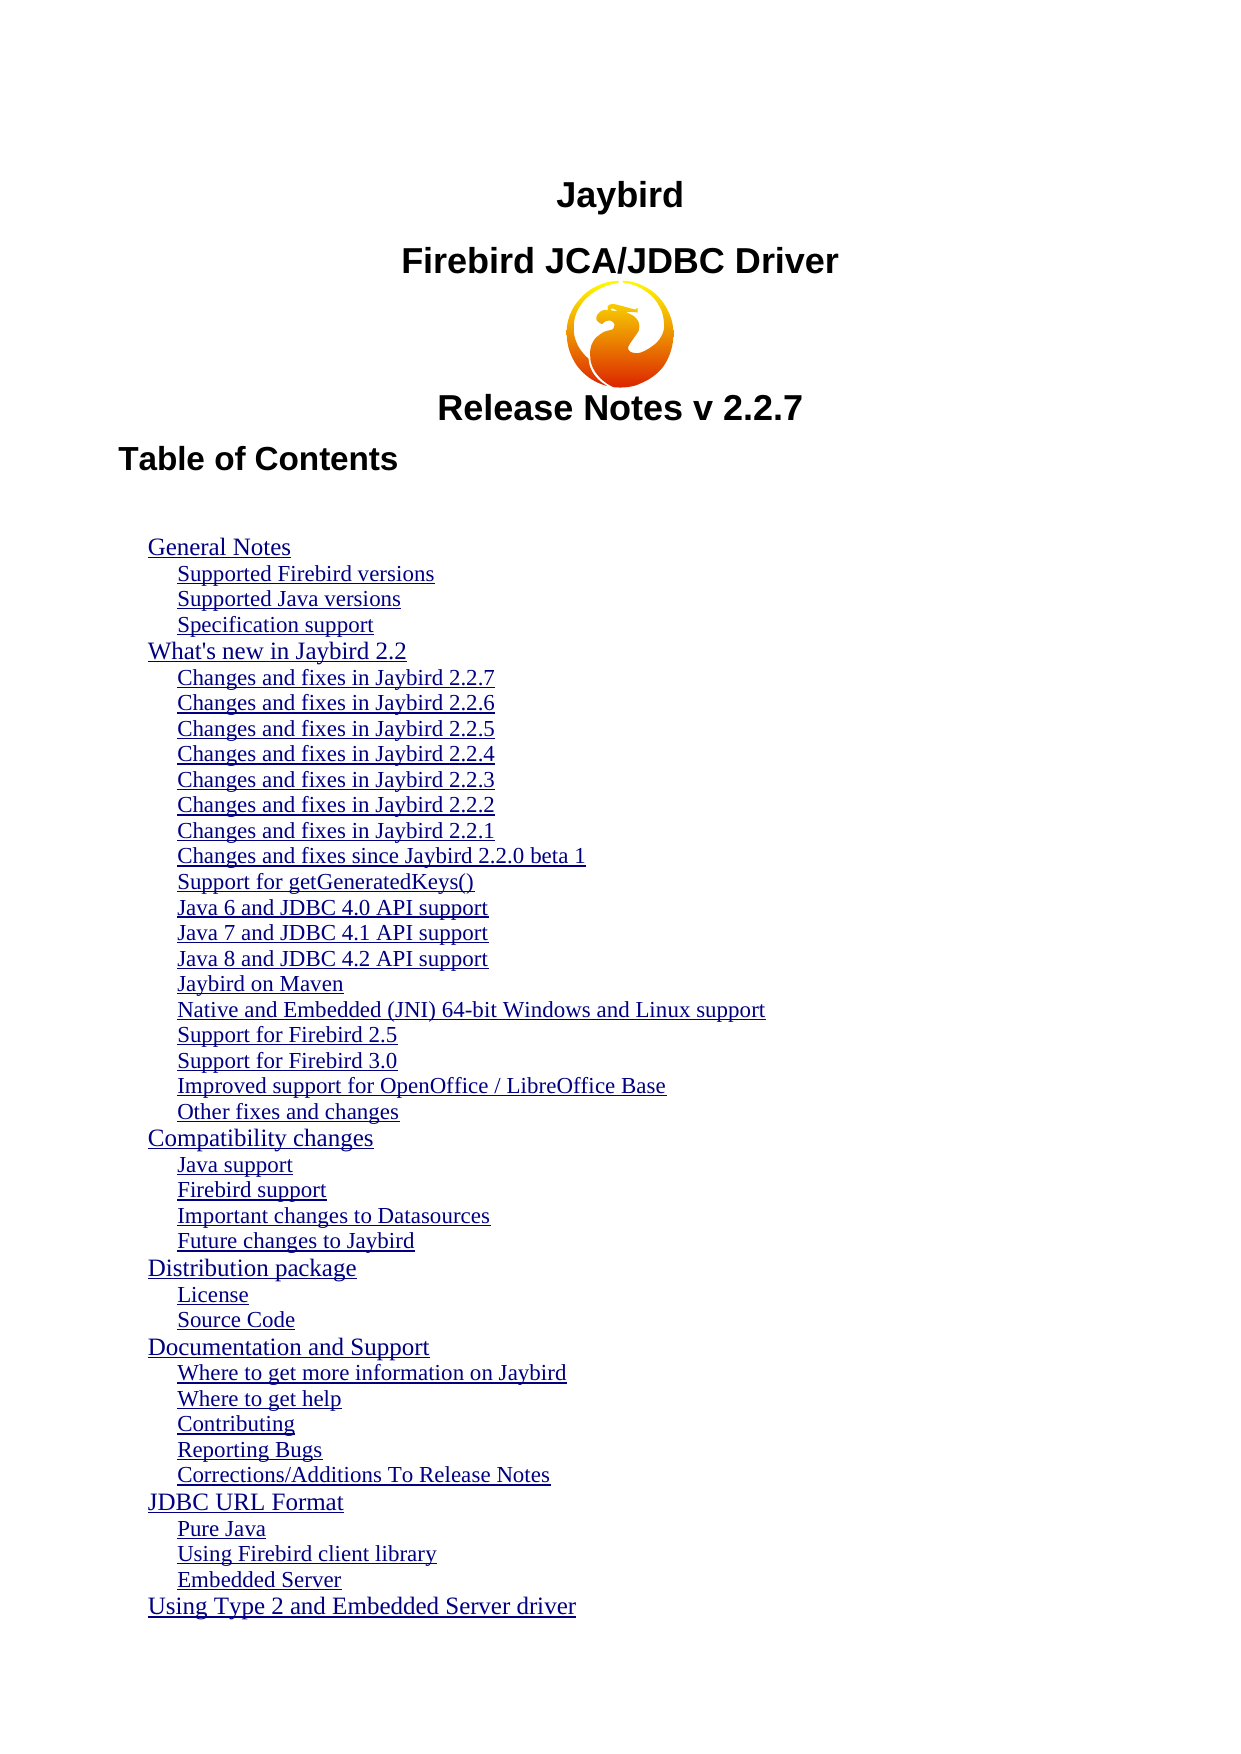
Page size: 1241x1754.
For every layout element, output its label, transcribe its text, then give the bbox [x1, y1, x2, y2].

text Changes and fixes in Jaybird 2.2.6 [177, 690, 1122, 716]
text Source Code [177, 1307, 1122, 1333]
text Embedded Server [177, 1567, 1122, 1592]
text Using Firebird client library [177, 1541, 1122, 1567]
text Changes and fixes in Jaybird 2.2.5 [177, 716, 1122, 741]
text Java 6 and JDBC 4.0 API support [177, 894, 1122, 920]
text Support for getGeneratedKeys() [177, 869, 1122, 894]
text Support for Firebird 3.0 [177, 1047, 1122, 1073]
text Java 7 and JDBC 4.1 API support [177, 920, 1122, 945]
text Using Type 2 and Embedded Server driver [148, 1592, 1122, 1620]
subtitle Table of Contents [118, 440, 1122, 477]
text Supported Firebird versions [177, 560, 1122, 586]
text Java 8 and JDBC 4.2 API support [177, 945, 1122, 971]
text JDBC URL Format [148, 1488, 1122, 1516]
text Changes and fixes in Jaybird 2.2.2 [177, 792, 1122, 818]
text Contributing [177, 1411, 1122, 1437]
subtitle Jaybird [118, 175, 1122, 216]
text Corrections/Additions To Release Notes [177, 1462, 1122, 1488]
text Firebird support [177, 1177, 1122, 1203]
text General Notes [148, 533, 1122, 560]
text Reporting Bugs [177, 1437, 1122, 1462]
text Changes and fixes since Jaybird 2.2.0 beta 1 [177, 843, 1122, 869]
text Pure Java [177, 1516, 1122, 1541]
text Changes and fixes in Jaybird 2.2.1 [177, 818, 1122, 843]
text Other fixes and changes [177, 1098, 1122, 1124]
text What's new in Jaybird 2.2 [148, 637, 1122, 665]
text Changes and fixes in Jaybird 2.2.7 [177, 665, 1122, 690]
text Distribution package [148, 1254, 1122, 1282]
text Supported Java versions [177, 586, 1122, 611]
text Native and Embedded (JNI) 64-bit Windows and Linux support [177, 996, 1122, 1022]
text Where to get more information on Jaybird [177, 1360, 1122, 1386]
text License [177, 1282, 1122, 1307]
text Changes and fixes in Jaybird 2.2.3 [177, 767, 1122, 792]
text Specification support [177, 611, 1122, 637]
text Java support [177, 1152, 1122, 1177]
text Future changes to Jaybird [177, 1228, 1122, 1254]
subtitle Firebird JCA/JDBC Driver Release Notes v 2.2.7 [118, 241, 1122, 428]
text Documentation and Support [148, 1333, 1122, 1360]
text Changes and fixes in Jaybird 2.2.4 [177, 741, 1122, 767]
text Support for Firebird 2.5 [177, 1022, 1122, 1047]
text Compatibility changes [148, 1124, 1122, 1152]
text Jaybird on Maven [177, 971, 1122, 996]
text Improved support for OpenOffice / LibreOffice Base [177, 1073, 1122, 1098]
text Important changes to Datasources [177, 1203, 1122, 1228]
text Where to get help [177, 1386, 1122, 1411]
